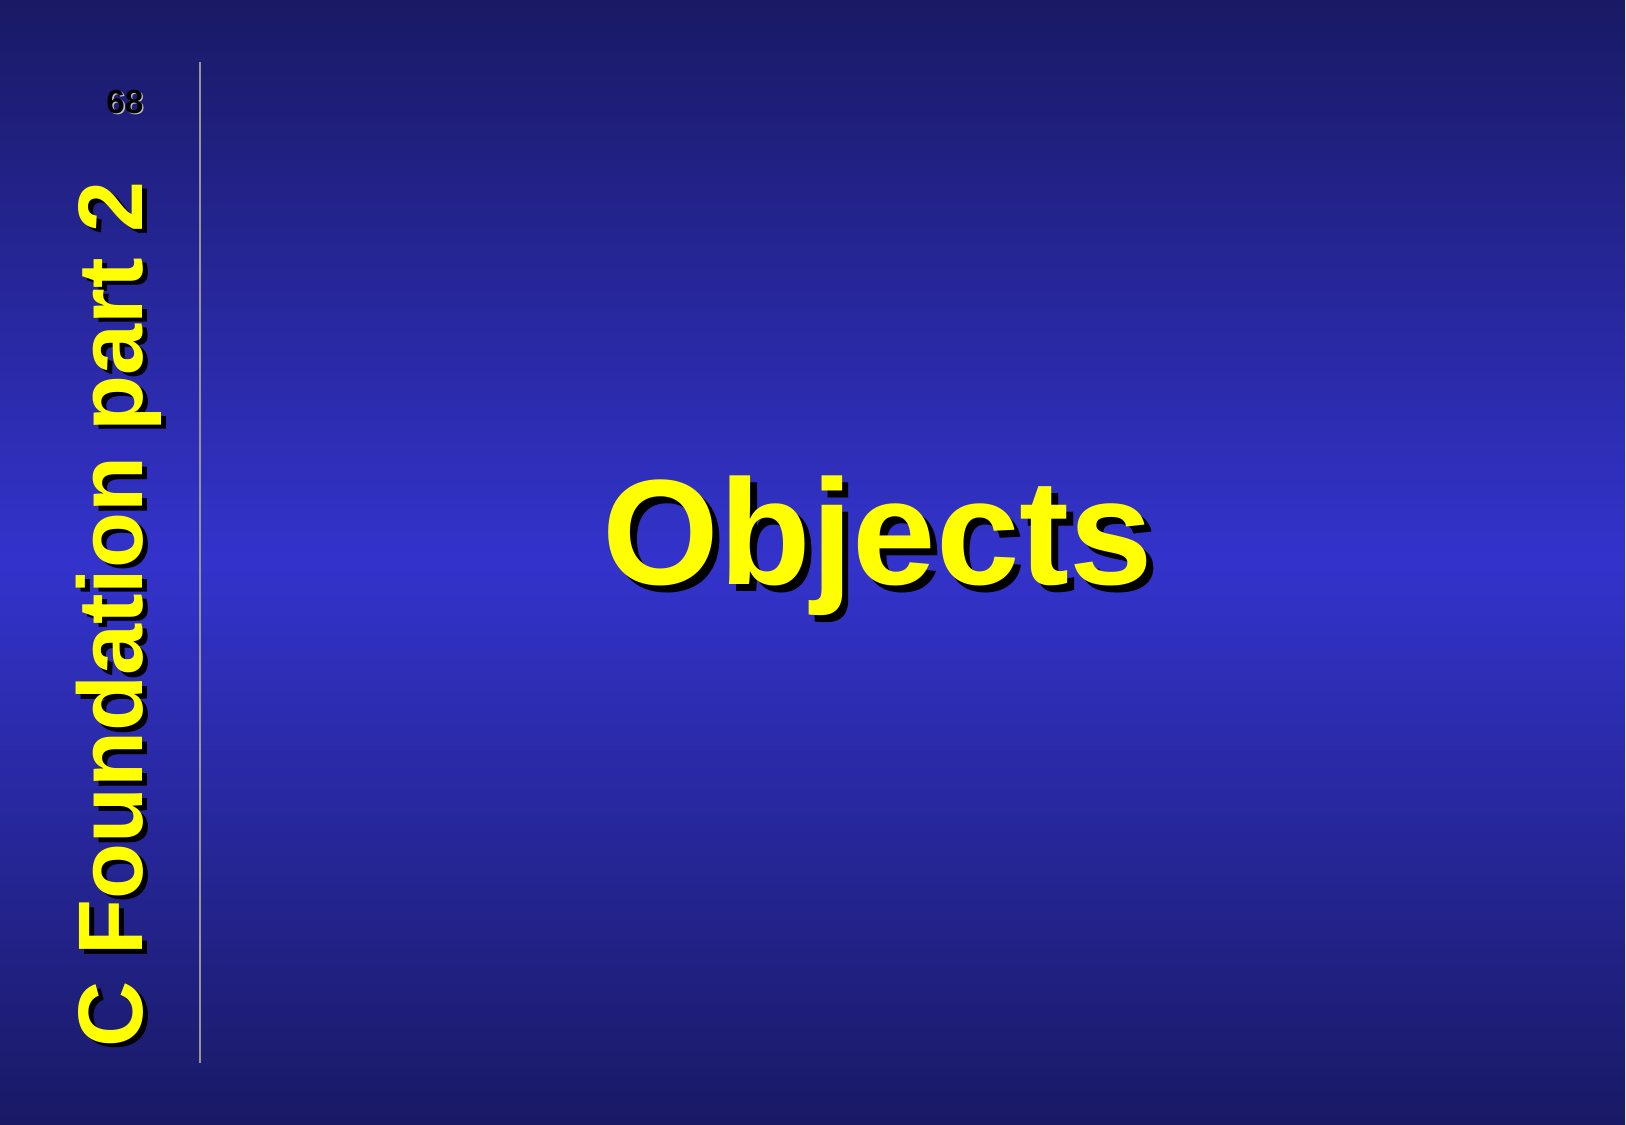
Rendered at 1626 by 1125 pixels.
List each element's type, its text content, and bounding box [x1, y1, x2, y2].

text_box Objects [587, 426, 1169, 622]
title C Foundation part 2 [37, 162, 176, 1063]
